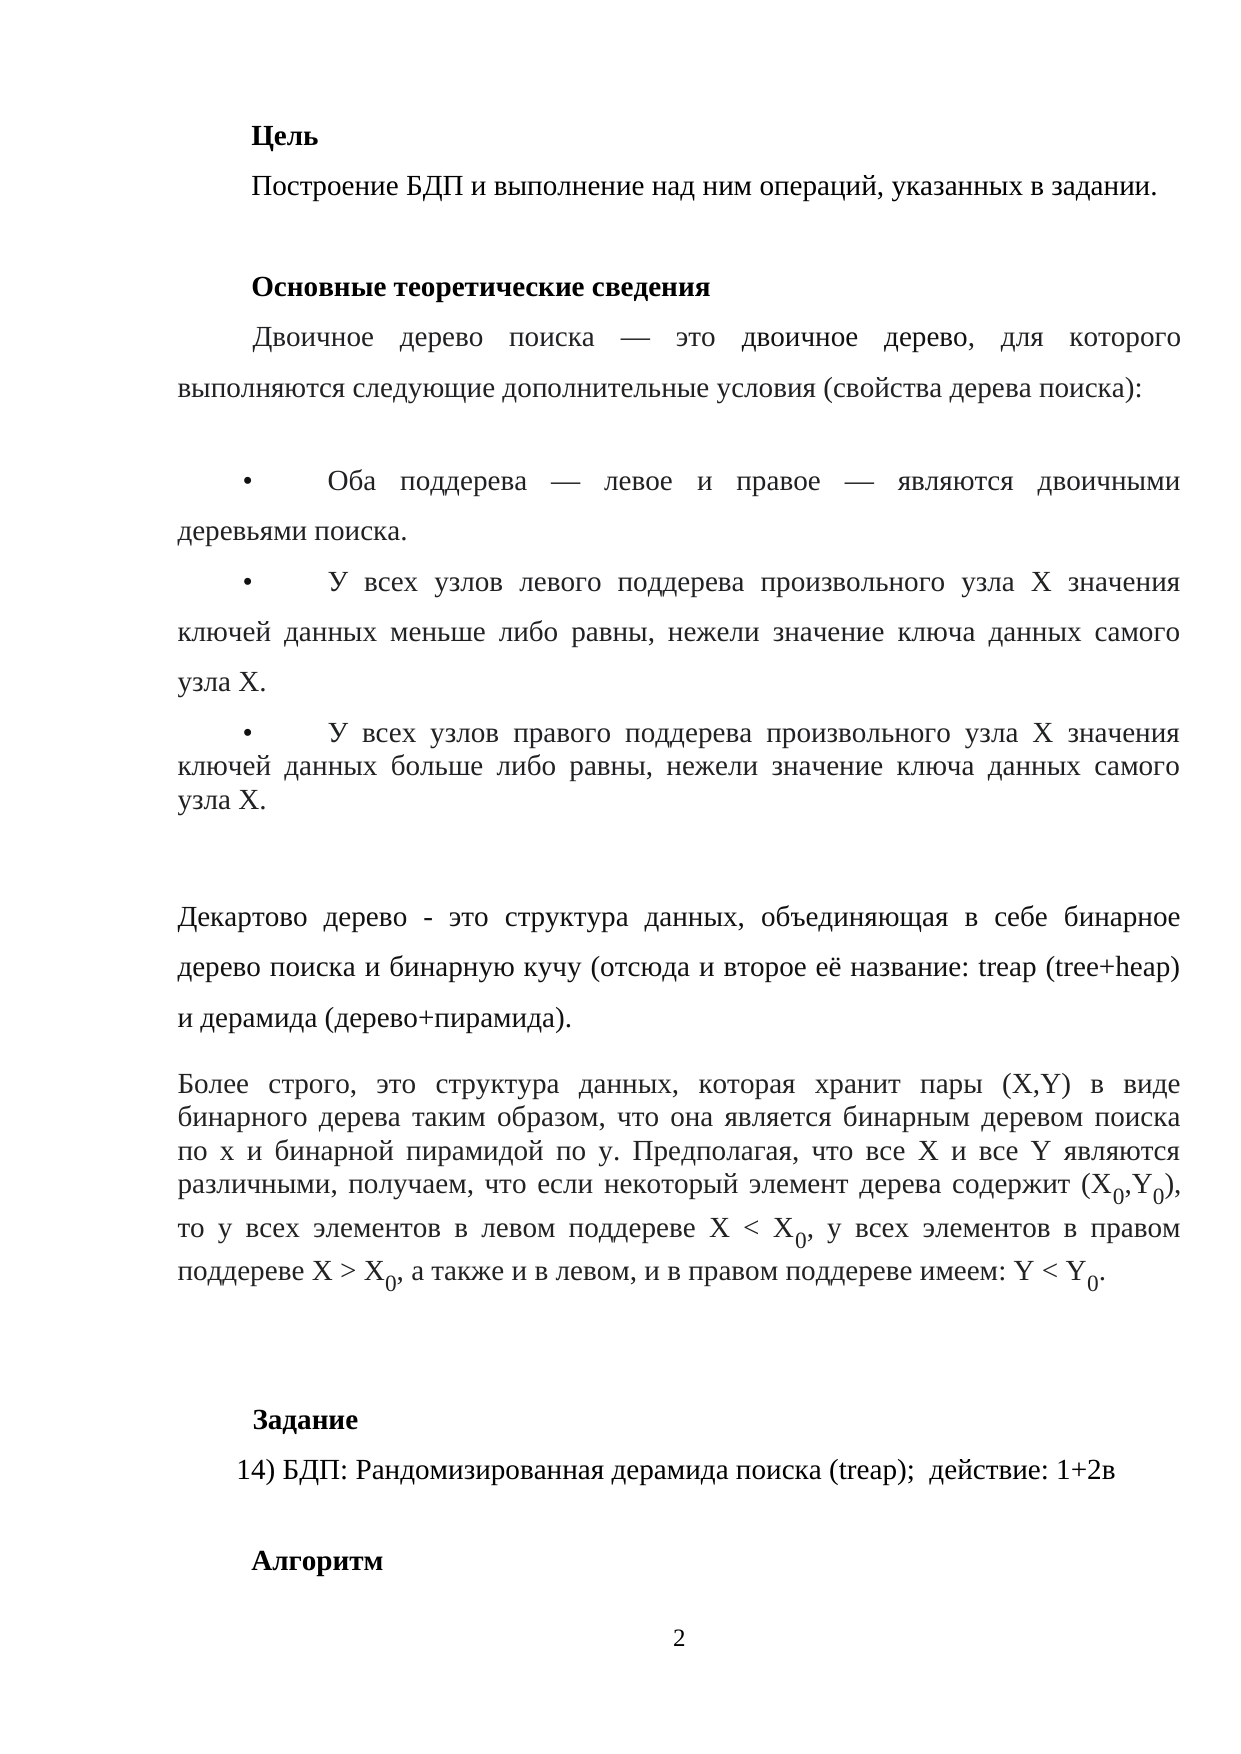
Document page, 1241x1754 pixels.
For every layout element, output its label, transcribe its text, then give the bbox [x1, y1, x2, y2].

text Задание [177, 1402, 1181, 1435]
text Алгоритм [177, 1543, 1181, 1576]
text Декартово дерево - это структура данных, объединяющая в себе бинарное дерево поиска и бинарную кучу (отсюда и второе её название: treap (tree+heap) и дерамида (дерево+пирамида). [177, 899, 1181, 1033]
subtitle У всех узлов правого поддерева произвольного узла X значения ключей данных больше либо равны, нежели значение ключа данных самого узла X. [177, 715, 1181, 815]
text Двоичное дерево поиска — это двоичное дерево, для которого выполняются следующие дополнительные условия (свойства дерева поиска): [177, 319, 1181, 403]
text Цель [177, 118, 1181, 152]
subtitle Более строго, это структура данных, которая хранит пары (X,Y) в виде бинарного дерева таким образом, что она является бинарным деревом поиска по x и бинарной пирамидой по y. Предполагая, что все X и все Y являются различными, получаем, что если некоторый элемент дерева содержит (X0,Y0), то у всех элементов в левом поддереве X < X0, у всех элементов в правом поддереве X > X0, а также и в левом, и в правом поддереве имеем: Y < Y0. [177, 1066, 1181, 1296]
text Построение БДП и выполнение над ним операций, указанных в задании. [177, 168, 1181, 202]
list У всех узлов левого поддерева произвольного узла X значения ключей данных меньше либо равны, нежели значение ключа данных самого узла X. [177, 564, 1181, 698]
text Основные теоретические сведения [177, 269, 1181, 303]
text 14) БДП: Рандомизированная дерамида поиска (treap); действие: 1+2в [177, 1452, 1181, 1486]
list Оба поддерева — левое и правое — являются двоичными деревьями поиска. [177, 463, 1181, 547]
